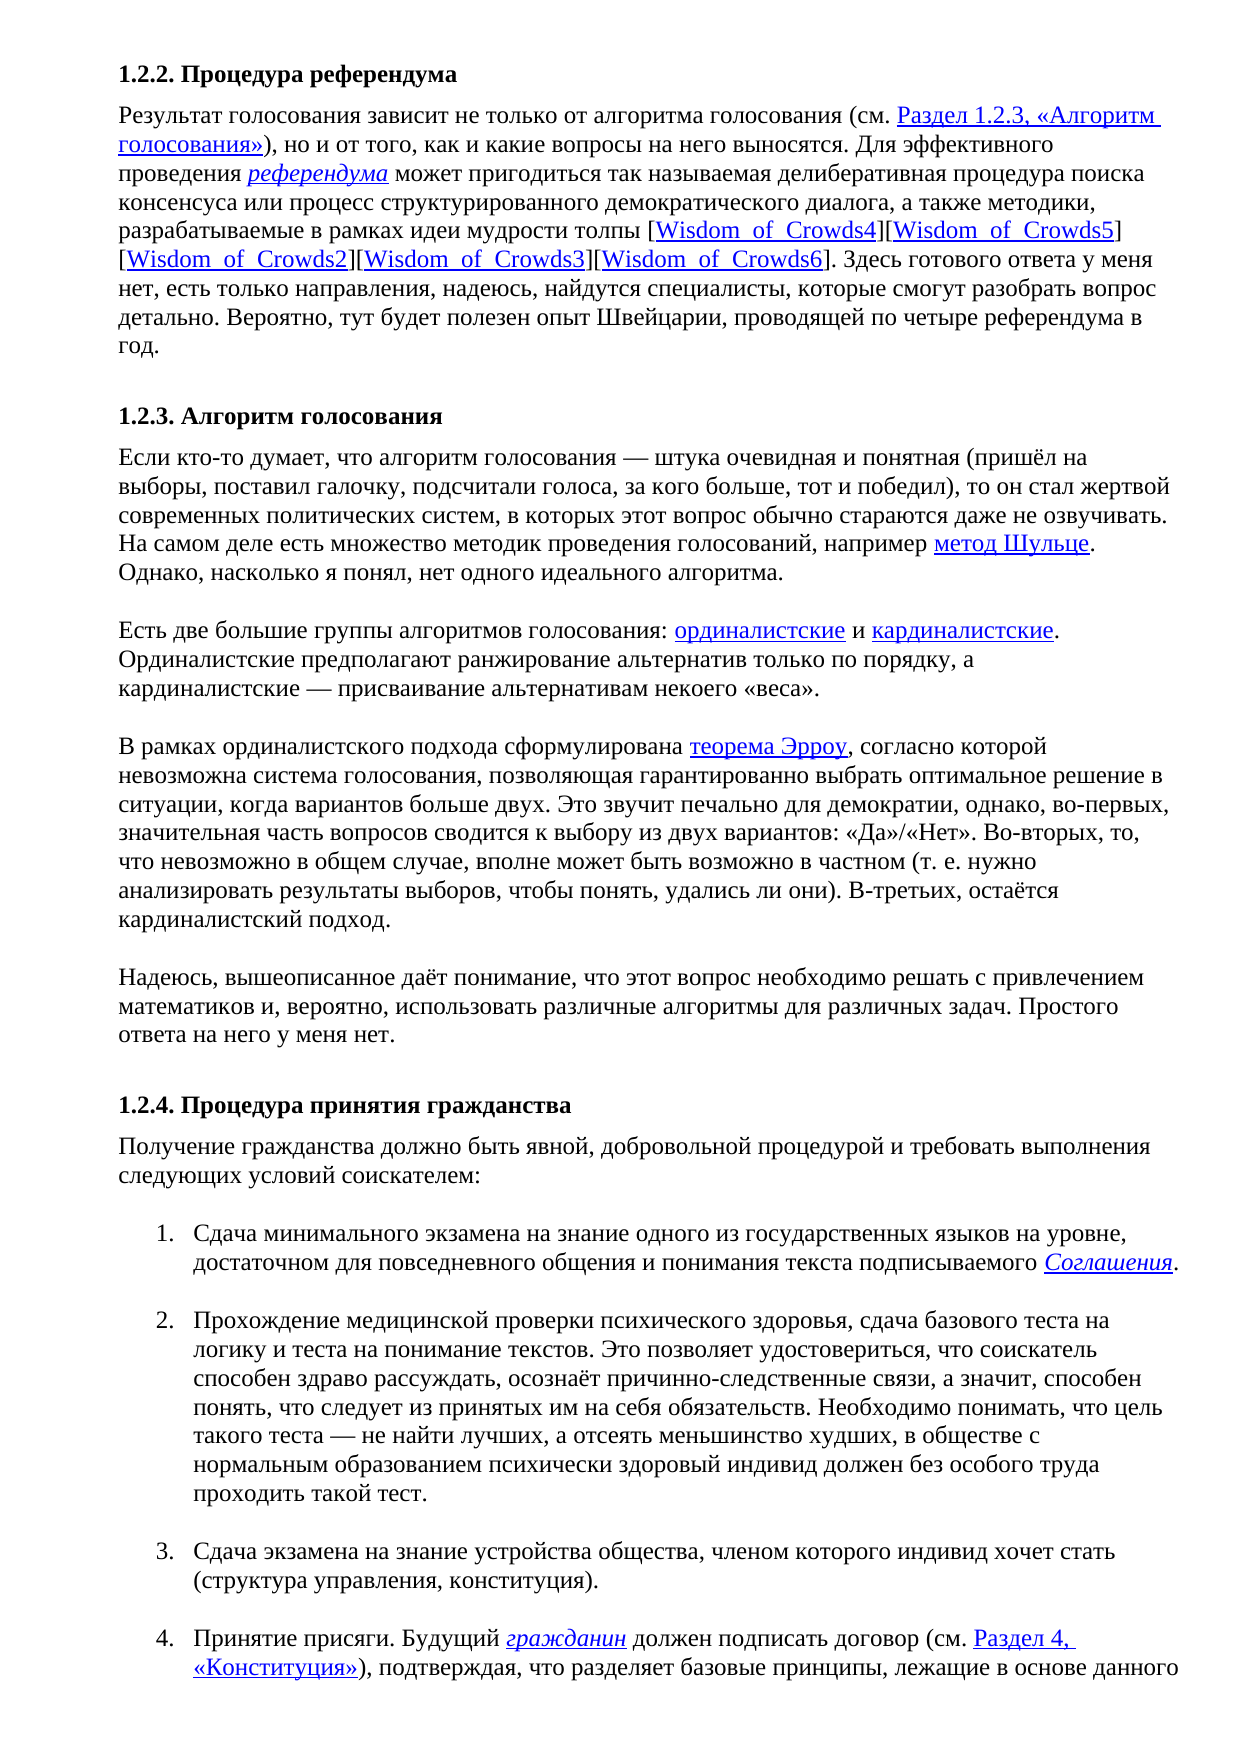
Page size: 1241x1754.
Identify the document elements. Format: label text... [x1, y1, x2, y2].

text Надеюсь, вышеописанное даёт понимание, что этот вопрос необходимо решать с привлечением математиков и, вероятно, использовать различные алгоритмы для различных задач. Простого ответа на него у меня нет. [118, 962, 1181, 1048]
text В рамках ординалистского подхода сформулирована теорема Эрроу, согласно которой невозможна система голосования, позволяющая гарантированно выбрать оптимальное решение в ситуации, когда вариантов больше двух. Это звучит печально для демократии, однако, во-первых, значительная часть вопросов сводится к выбору из двух вариантов: «Да»/«Нет». Во-вторых, то, что невозможно в общем случае, вполне может быть возможно в частном (т. е. нужно анализировать результаты выборов, чтобы понять, удались ли они). В-третьих, остаётся кардиналистский подход. [118, 731, 1181, 932]
list Сдача экзамена на знание устройства общества, членом которого индивид хочет стать (структура управления, конституция). [156, 1536, 1181, 1594]
text Получение гражданства должно быть явной, добровольной процедурой и требовать выполнения следующих условий соискателем: [118, 1131, 1181, 1189]
list Прохождение медицинской проверки психического здоровья, сдача базового теста на логику и теста на понимание текстов. Это позволяет удостовериться, что соискатель способен здраво рассуждать, осознаёт причинно-следственные связи, а значит, способен понять, что следует из принятых им на себя обязательств. Необходимо понимать, что цель такого теста — не найти лучших, а отсеять меньшинство худших, в обществе с нормальным образованием психически здоровый индивид должен без особого труда проходить такой тест. [156, 1305, 1181, 1507]
subtitle 1.2.4. Процедура принятия гражданства [118, 1090, 1181, 1119]
subtitle 1.2.3. Алгоритм голосования [118, 401, 1181, 430]
text Есть две большие группы алгоритмов голосования: ординалистские и кардиналистские. Ординалистские предполагают ранжирование альтернатив только по порядку, а кардиналистские — присваивание альтернативам некоего «веса». [118, 616, 1181, 702]
text Если кто-то думает, что алгоритм голосования — штука очевидная и понятная (пришёл на выборы, поставил галочку, подсчитали голоса, за кого больше, тот и победил), то он стал жертвой современных политических систем, в которых этот вопрос обычно стараются даже не озвучивать. На самом деле есть множество методик проведения голосований, например метод Шульце. Однако, насколько я понял, нет одного идеального алгоритма. [118, 442, 1181, 586]
list Принятие присяги. Будущий гражданин должен подписать договор (см. Раздел 4, «Конституция»), подтверждая, что разделяет базовые принципы, лежащие в основе данного [156, 1623, 1181, 1681]
subtitle 1.2.2. Процедура референдума [118, 59, 1181, 88]
list Сдача минимального экзамена на знание одного из государственных языков на уровне, достаточном для повседневного общения и понимания текста подписываемого Соглашения. [156, 1218, 1181, 1276]
text Результат голосования зависит не только от алгоритма голосования (см. Раздел 1.2.3, «Алгоритм голосования»), но и от того, как и какие вопросы на него выносятся. Для эффективного проведения референдума может пригодиться так называемая делиберативная процедура поиска консенсуса или процесс структурированного демократического диалога, а также методики, разрабатываемые в рамках идеи мудрости толпы [Wisdom_of_Crowds4][Wisdom_of_Crowds5][Wisdom_of_Crowds2][Wisdom_of_Crowds3][Wisdom_of_Crowds6]. Здесь готового ответа у меня нет, есть только направления, надеюсь, найдутся специалисты, которые смогут разобрать вопрос детально. Вероятно, тут будет полезен опыт Швейцарии, проводящей по четыре референдума в год. [118, 100, 1181, 359]
